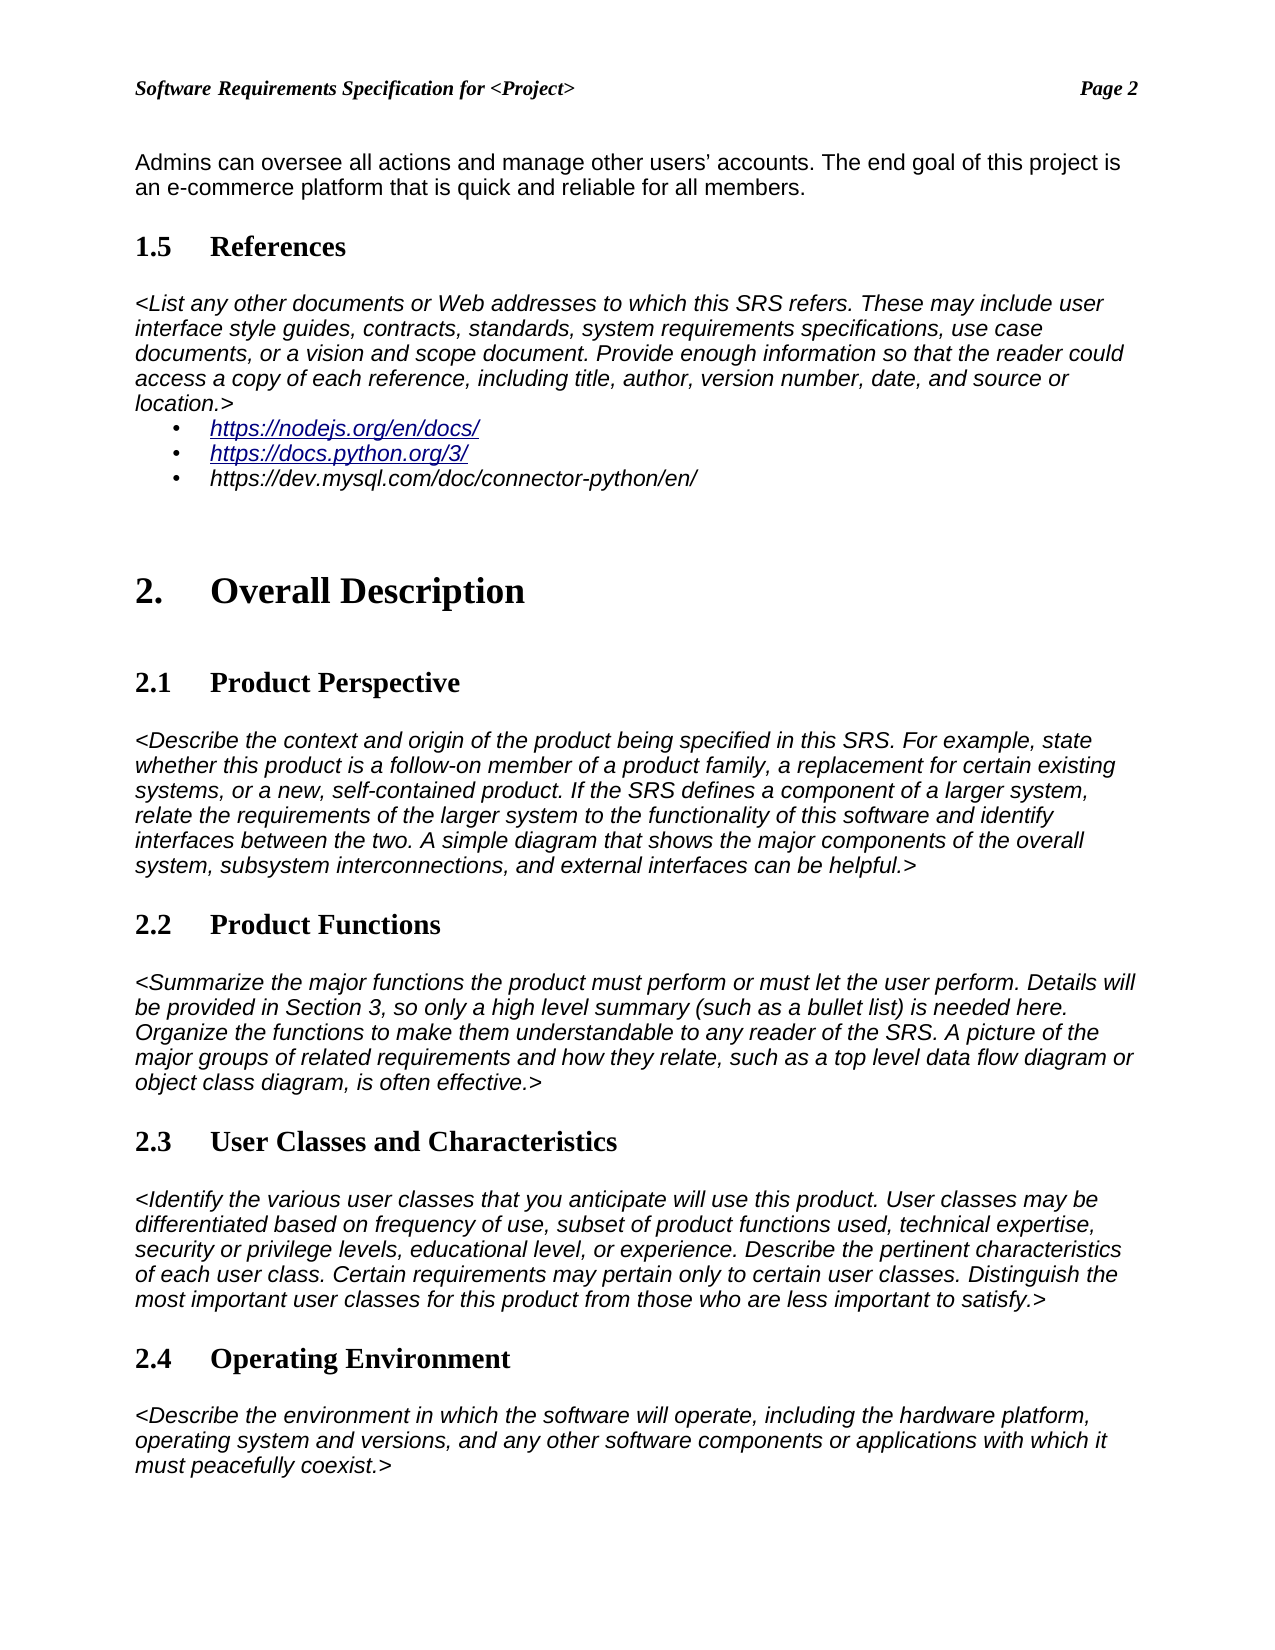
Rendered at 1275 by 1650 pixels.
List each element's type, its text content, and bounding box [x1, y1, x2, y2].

text <Describe the environment in which the software will operate, including the hardware platform, operating system and versions, and any other software components or applications with which it must peacefully coexist.> [135, 1404, 1140, 1479]
subtitle User Classes and Characteristics [135, 1124, 1140, 1158]
subtitle References [135, 229, 1140, 263]
subtitle Product Perspective [135, 666, 1140, 699]
text <List any other documents or Web addresses to which this SRS refers. These may include user interface style guides, contracts, standards, system requirements specifications, use case documents, or a vision and scope document. Provide enough information so that the reader could access a copy of each reference, including title, author, version number, date, and source or location.> [135, 292, 1140, 417]
list https://nodejs.org/en/docs/ [172, 417, 1140, 442]
subtitle Product Functions [135, 907, 1140, 941]
subtitle Operating Environment [135, 1341, 1140, 1375]
text <Describe the context and origin of the product being specified in this SRS. For example, state whether this product is a follow-on member of a product family, a replacement for certain existing systems, or a new, self-contained product. If the SRS defines a component of a larger system, relate the requirements of the larger system to the functionality of this software and identify interfaces between the two. A simple diagram that shows the major components of the overall system, subsystem interconnections, and external interfaces can be helpful.> [135, 728, 1140, 878]
list https://docs.python.org/3/ [172, 442, 1140, 467]
text <Identify the various user classes that you anticipate will use this product. User classes may be differentiated based on frequency of use, subset of product functions used, technical expertise, security or privilege levels, educational level, or experience. Describe the pertinent characteristics of each user class. Certain requirements may pertain only to certain user classes. Distinguish the most important user classes for this product from those who are less important to satisfy.> [135, 1187, 1140, 1312]
text <Summarize the major functions the product must perform or must let the user perform. Details will be provided in Section 3, so only a high level summary (such as a bullet list) is needed here. Organize the functions to make them understandable to any reader of the SRS. A picture of the major groups of related requirements and how they relate, such as a top level data flow diagram or object class diagram, is often effective.> [135, 970, 1140, 1095]
list https://dev.mysql.com/doc/connector-python/en/ [172, 467, 1140, 492]
text Admins can oversee all actions and manage other users’ accounts. The end goal of this project is an e-commerce platform that is quick and reliable for all members. [135, 150, 1140, 200]
subtitle Overall Description [135, 568, 1140, 611]
